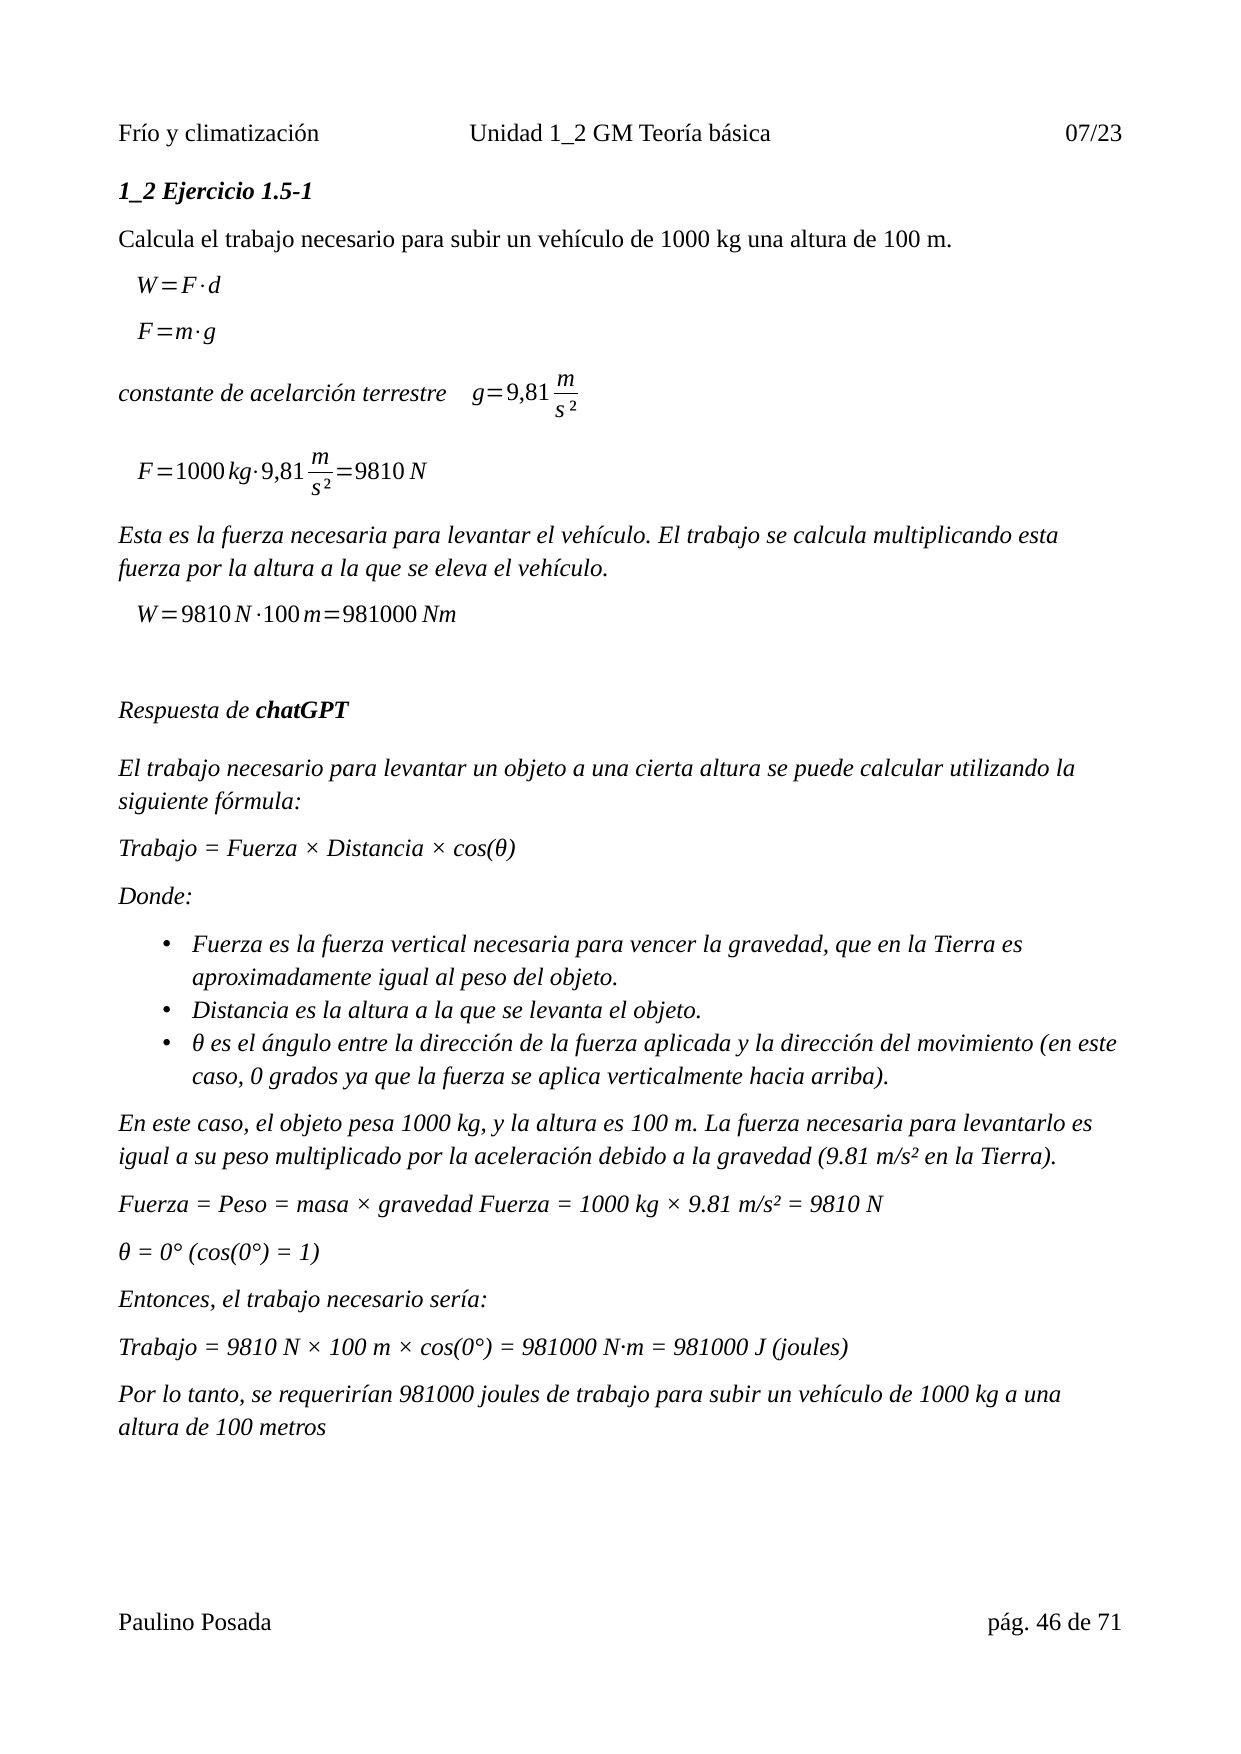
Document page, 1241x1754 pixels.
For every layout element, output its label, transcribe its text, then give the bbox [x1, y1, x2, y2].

list θ es el ángulo entre la dirección de la fuerza aplicada y la dirección del movimiento (en este caso, 0 grados ya que la fuerza se aplica verticalmente hacia arriba). [162, 1028, 1122, 1089]
text Calcula el trabajo necesario para subir un vehículo de 1000 kg una altura de 100 m. [118, 224, 1122, 253]
text θ = 0° (cos(0°) = 1) [118, 1237, 1122, 1265]
text 1_2 Ejercicio 1.5-1 [118, 176, 1122, 205]
text El trabajo necesario para levantar un objeto a una cierta altura se puede calcular utilizando la siguiente fórmula: [118, 753, 1122, 814]
text Esta es la fuerza necesaria para levantar el vehículo. El trabajo se calcula multiplicando esta fuerza por la altura a la que se eleva el vehículo. [118, 520, 1122, 582]
list Distancia es la altura a la que se levanta el objeto. [162, 995, 1122, 1023]
text Entonces, el trabajo necesario sería: [118, 1284, 1122, 1313]
list Fuerza es la fuerza vertical necesaria para vencer la gravedad, que en la Tierra es aproximadamente igual al peso del objeto. [162, 929, 1122, 990]
text Fuerza = Peso = masa × gravedad Fuerza = 1000 kg × 9.81 m/s² = 9810 N [118, 1189, 1122, 1218]
text Trabajo = 9810 N × 100 m × cos(0°) = 981000 N·m = 981000 J (joules) [118, 1332, 1122, 1361]
text Trabajo = Fuerza × Distancia × cos(θ) [118, 833, 1122, 862]
text Por lo tanto, se requerirían 981000 joules de trabajo para subir un vehículo de 1000 kg a una altura de 100 metros [118, 1379, 1122, 1441]
text constante de acelarción terrestre [118, 364, 1122, 423]
text En este caso, el objeto pesa 1000 kg, y la altura es 100 m. La fuerza necesaria para levantarlo es igual a su peso multiplicado por la aceleración debido a la gravedad (9.81 m/s² en la Tierra). [118, 1108, 1122, 1170]
text Respuesta de chatGPT [118, 695, 1122, 724]
text Donde: [118, 881, 1122, 910]
